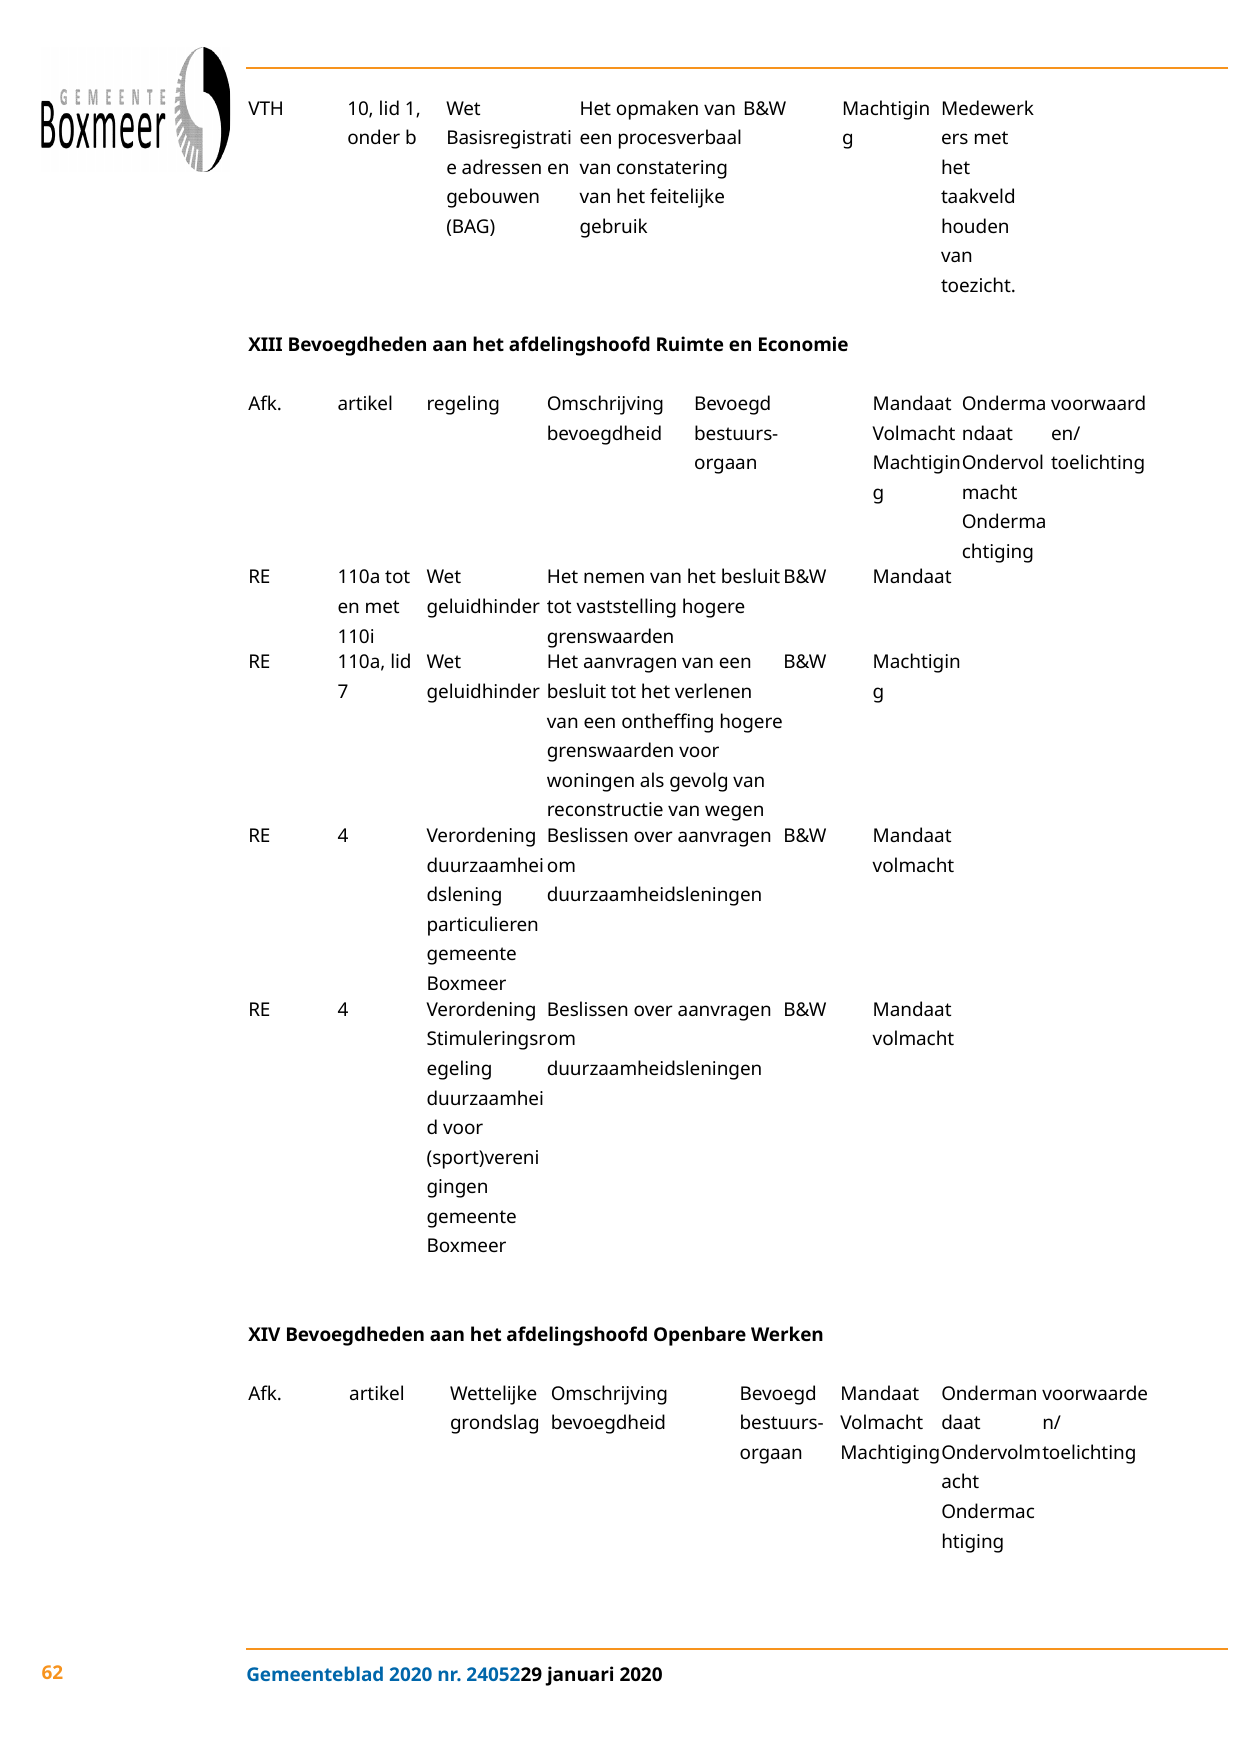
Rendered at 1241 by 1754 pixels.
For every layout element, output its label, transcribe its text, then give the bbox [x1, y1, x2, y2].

text XIII Bevoegdheden aan het afdelingshoofd Ruimte en Economie [248, 331, 1152, 357]
table_header Ondermandaat Ondervolmacht Ondermachtiging [962, 390, 1051, 564]
table_header voorwaarden/toelichting [1042, 1380, 1152, 1554]
table_cell 110a tot en met 110i [337, 564, 426, 649]
picture [41, 47, 231, 172]
table_header artikel [349, 1380, 450, 1554]
table_cell Verordening Stimuleringsregeling duurzaamheid voor (sport)verenigingen gemeente Boxmeer [426, 996, 547, 1258]
table_cell RE [248, 996, 337, 1258]
table_cell VTH [248, 95, 347, 298]
table_cell Wet Basisregistratie adressen en gebouwen (BAG) [446, 95, 579, 298]
table_cell Mandaat [873, 564, 962, 649]
table_cell Wet geluidhinder [426, 564, 547, 649]
table_cell [450, 1554, 551, 1579]
table_header regeling [426, 390, 547, 564]
table_cell 10, lid 1, onder b [347, 95, 446, 298]
table_cell Verordening duurzaamheidslening particulieren gemeente Boxmeer [426, 822, 547, 996]
table_cell Machtiging [842, 95, 941, 298]
table_header Ondermandaat Ondervolmacht Ondermachtiging [941, 1380, 1042, 1554]
table_cell [349, 1554, 450, 1579]
table_cell Mandaat volmacht [873, 822, 962, 996]
table_cell [1040, 95, 1152, 298]
text XIV Bevoegdheden aan het afdelingshoofd Openbare Werken [248, 1321, 1152, 1346]
table_cell [1042, 1554, 1152, 1579]
table_cell RE [248, 649, 337, 822]
table_cell [1051, 649, 1152, 822]
table_cell [962, 822, 1051, 996]
table_cell [1051, 822, 1152, 996]
table_cell Medewerkers met het taakveld houden van toezicht. [941, 95, 1040, 298]
table_cell [962, 564, 1051, 649]
table_cell [840, 1554, 941, 1579]
table_cell B&W [783, 996, 872, 1258]
table_cell [551, 1554, 739, 1579]
table_cell [1051, 564, 1152, 649]
table_cell [962, 996, 1051, 1258]
table_header Omschrijving bevoegdheid [551, 1380, 739, 1554]
table_cell Mandaat volmacht [873, 996, 962, 1258]
table_cell [739, 1554, 840, 1579]
table_header Bevoegd bestuurs- orgaan [694, 390, 872, 564]
table_cell 4 [337, 996, 426, 1258]
table_cell Machtiging [873, 649, 962, 822]
table_header Mandaat Volmacht Machtiging [840, 1380, 941, 1554]
table_header artikel [337, 390, 426, 564]
table_cell [962, 649, 1051, 822]
table_header Afk. [248, 390, 337, 564]
table_header Wettelijke grondslag [450, 1380, 551, 1554]
table_cell [1051, 996, 1152, 1258]
table_cell B&W [783, 822, 872, 996]
table_cell Beslissen over aanvragen om duurzaamheidsleningen [547, 996, 783, 1258]
table_cell Het aanvragen van een besluit tot het verlenen van een ontheffing hogere grenswaarden voor woningen als gevolg van reconstructie van wegen [547, 649, 783, 822]
table_header Omschrijving bevoegdheid [547, 390, 694, 564]
table_cell Wet geluidhinder [426, 649, 547, 822]
table_cell [941, 1554, 1042, 1579]
table_cell Het nemen van het besluit tot vaststelling hogere grenswaarden [547, 564, 783, 649]
table_cell [248, 1554, 349, 1579]
table_cell B&W [783, 649, 872, 822]
table_cell 4 [337, 822, 426, 996]
table_cell B&W [783, 564, 872, 649]
table_cell B&W [743, 95, 842, 298]
table_header Mandaat Volmacht Machtiging [873, 390, 962, 564]
table_header voorwaarden/toelichting [1051, 390, 1152, 564]
table_header Bevoegd bestuurs- orgaan [739, 1380, 840, 1554]
table_cell Het opmaken van een procesverbaal van constatering van het feitelijke gebruik [579, 95, 743, 298]
table_cell Beslissen over aanvragen om duurzaamheidsleningen [547, 822, 783, 996]
table_cell 110a, lid 7 [337, 649, 426, 822]
table_cell RE [248, 822, 337, 996]
table_header Afk. [248, 1380, 349, 1554]
table_cell RE [248, 564, 337, 649]
